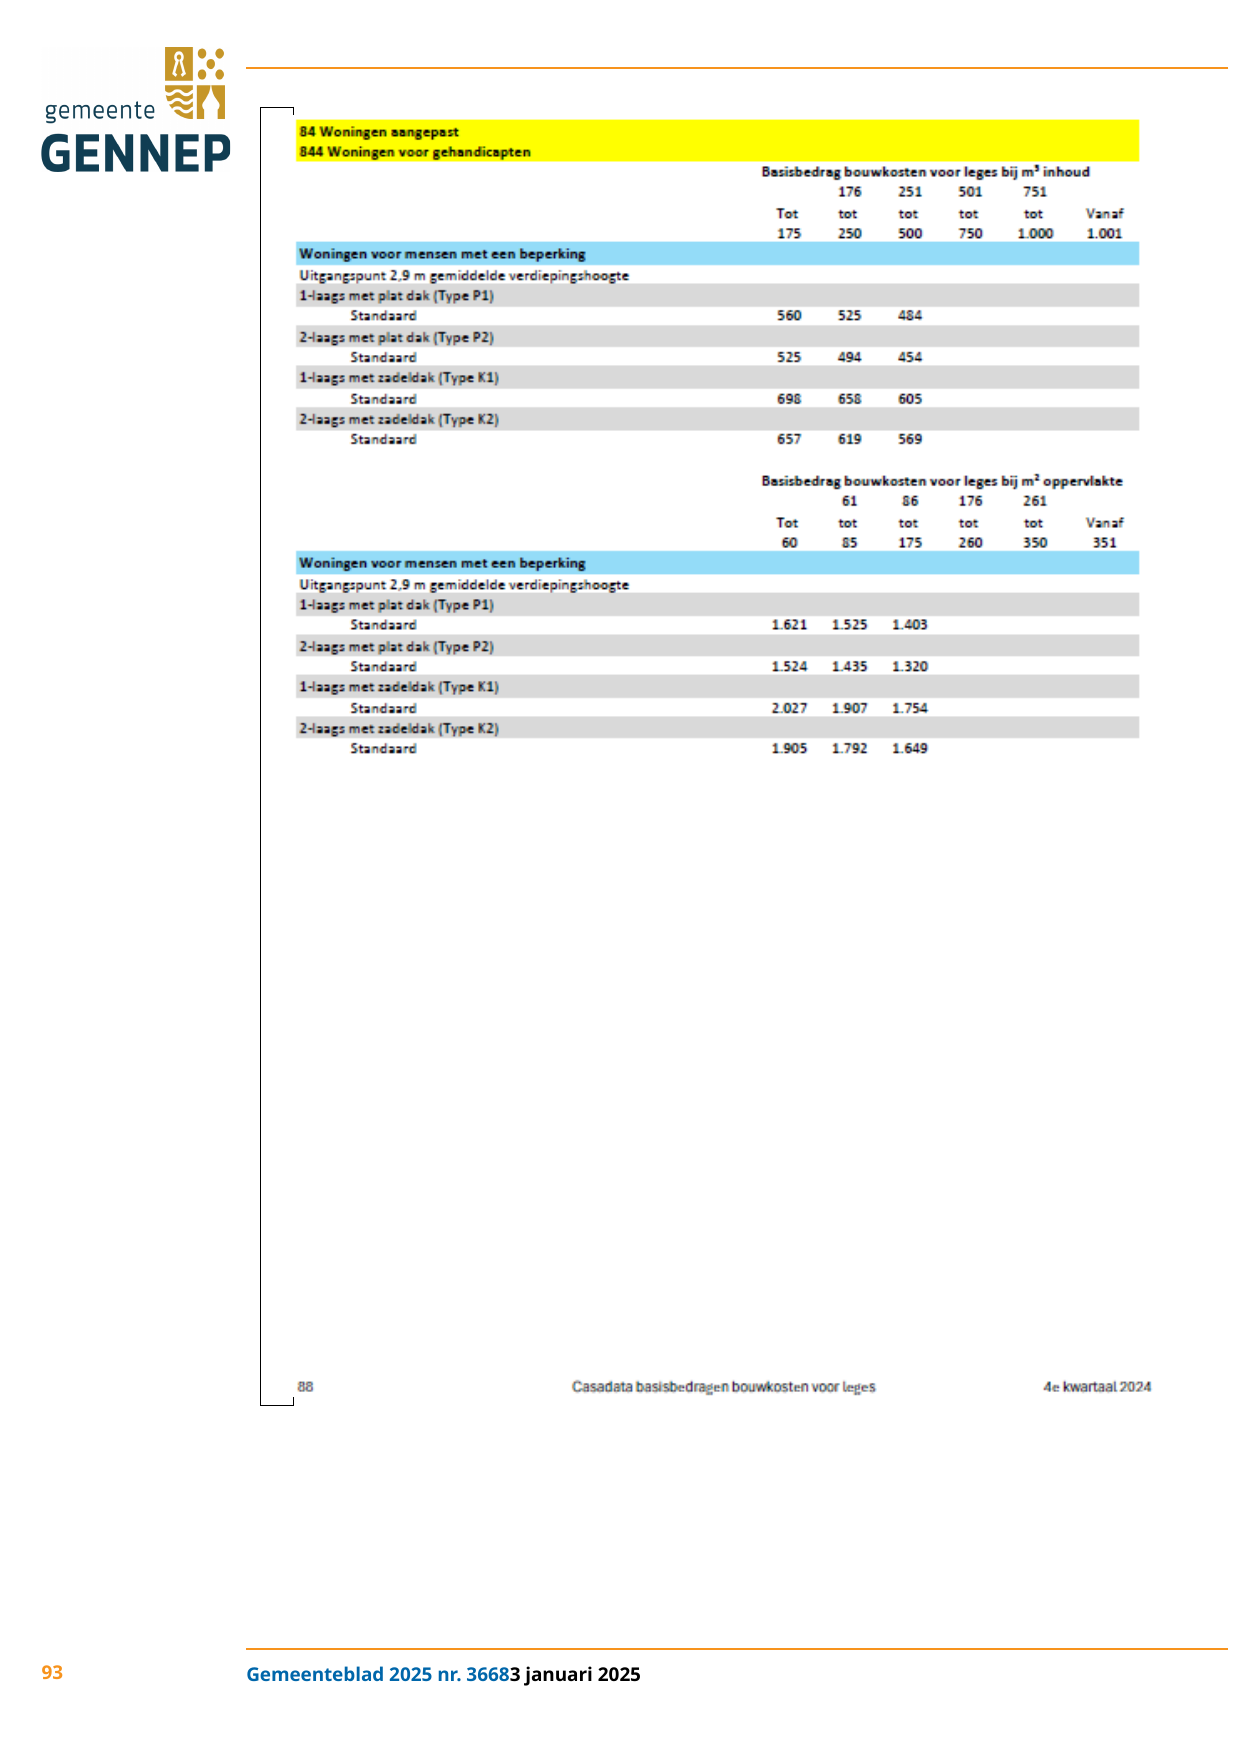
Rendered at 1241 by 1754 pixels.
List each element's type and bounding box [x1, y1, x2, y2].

picture [41, 47, 231, 172]
picture [268, 115, 1173, 1397]
